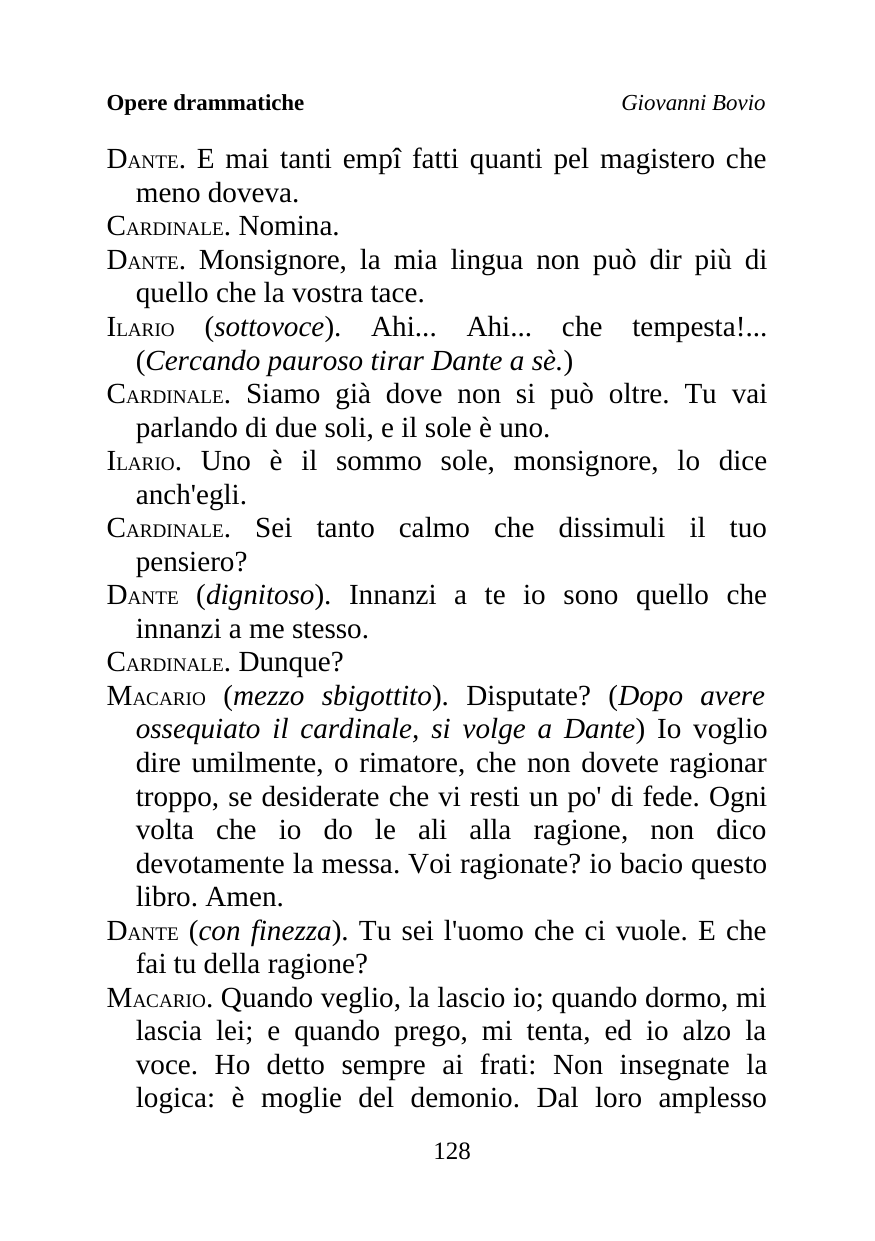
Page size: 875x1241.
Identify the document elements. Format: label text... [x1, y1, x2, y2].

text Cardinale. Sei tanto calmo che dissimuli il tuo pensiero? [106, 510, 768, 577]
text Dante. Monsignore, la mia lingua non può dir più di quello che la vostra tace. [106, 242, 768, 309]
text Ilario. Uno è il sommo sole, monsignore, lo dice anch'egli. [106, 443, 768, 510]
text Cardinale. Dunque? [106, 644, 768, 678]
text Macario. Quando veglio, la lascio io; quando dormo, mi lascia lei; e quando prego, mi tenta, ed io alzo la voce. Ho detto sempre ai frati: Non insegnate la logica: è moglie del demonio. Dal loro amplesso [106, 980, 768, 1114]
text Dante (dignitoso). Innanzi a te io sono quello che innanzi a me stesso. [106, 577, 768, 644]
text Cardinale. Nomina. [106, 208, 768, 242]
text Dante (con finezza). Tu sei l'uomo che ci vuole. E che fai tu della ragione? [106, 913, 768, 980]
text Dante. E mai tanti empî fatti quanti pel magistero che meno doveva. [106, 141, 768, 208]
text Cardinale. Siamo già dove non si può oltre. Tu vai parlando di due soli, e il sole è uno. [106, 376, 768, 443]
text Macario (mezzo sbigottito). Disputate? (Dopo avere ossequiato il cardinale, si volge a Dante) Io voglio dire umilmente, o rimatore, che non dovete ragionar troppo, se desiderate che vi resti un po' di fede. Ogni volta che io do le ali alla ragione, non dico devotamente la messa. Voi ragionate? io bacio questo libro. Amen. [106, 678, 768, 913]
text Ilario (sottovoce). Ahi... Ahi... che tempesta!... (Cercando pauroso tirar Dante a sè.) [106, 309, 768, 376]
